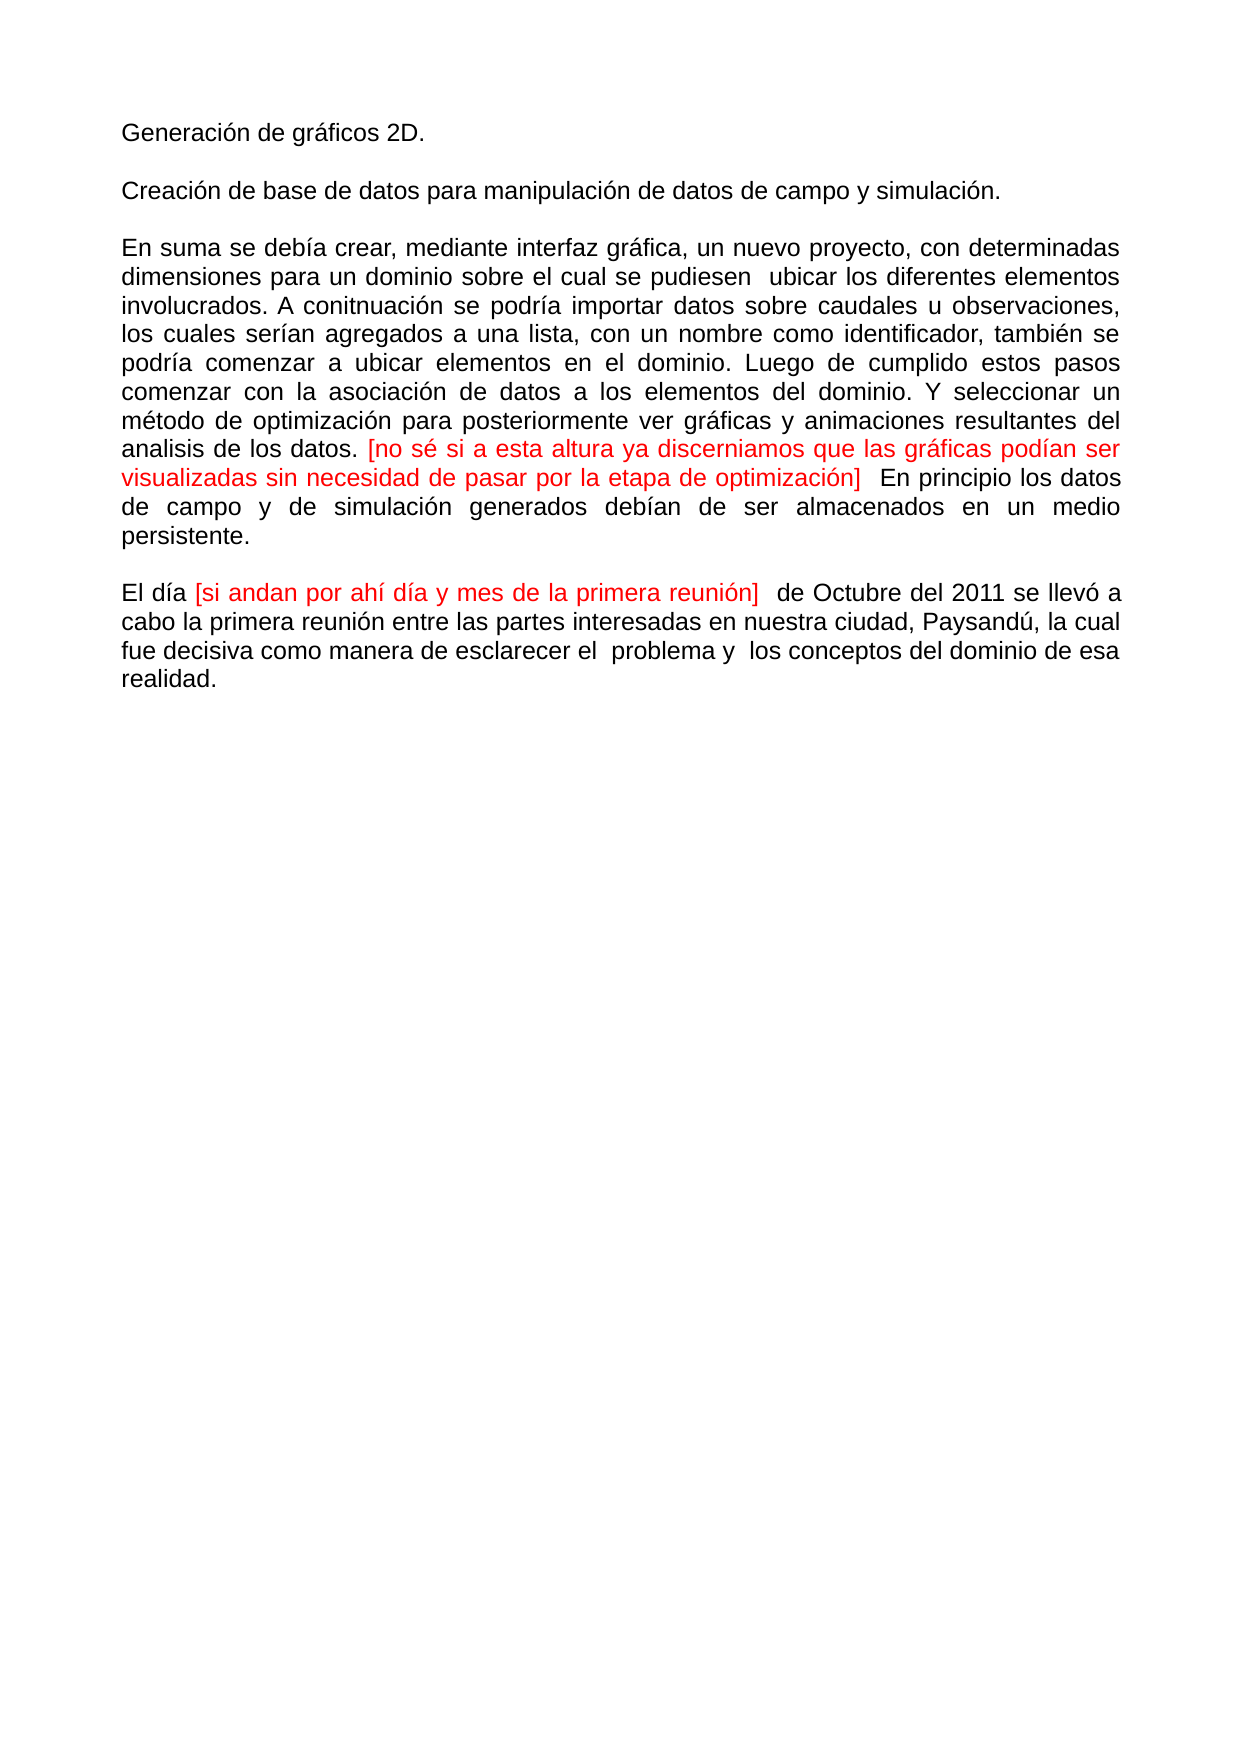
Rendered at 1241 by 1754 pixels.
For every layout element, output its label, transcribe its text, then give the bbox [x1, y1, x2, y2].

text El día [si andan por ahí día y mes de la primera reunión] de Octubre del 2011 se llevó a cabo la primera reunión entre las partes interesadas en nuestra ciudad, Paysandú, la cual fue decisiva como manera de esclarecer el problema y los conceptos del dominio de esa realidad. [121, 578, 1122, 693]
text Generación de gráficos 2D. [121, 118, 1122, 147]
text En suma se debía crear, mediante interfaz gráfica, un nuevo proyecto, con determinadas dimensiones para un dominio sobre el cual se pudiesen ubicar los diferentes elementos involucrados. A conitnuación se podría importar datos sobre caudales u observaciones, los cuales serían agregados a una lista, con un nombre como identificador, también se podría comenzar a ubicar elementos en el dominio. Luego de cumplido estos pasos comenzar con la asociación de datos a los elementos del dominio. Y seleccionar un método de optimización para posteriormente ver gráficas y animaciones resultantes del analisis de los datos. [no sé si a esta altura ya discerniamos que las gráficas podían ser visualizadas sin necesidad de pasar por la etapa de optimización] En principio los datos de campo y de simulación generados debían de ser almacenados en un medio persistente. [121, 233, 1122, 549]
text Creación de base de datos para manipulación de datos de campo y simulación. [121, 176, 1122, 204]
